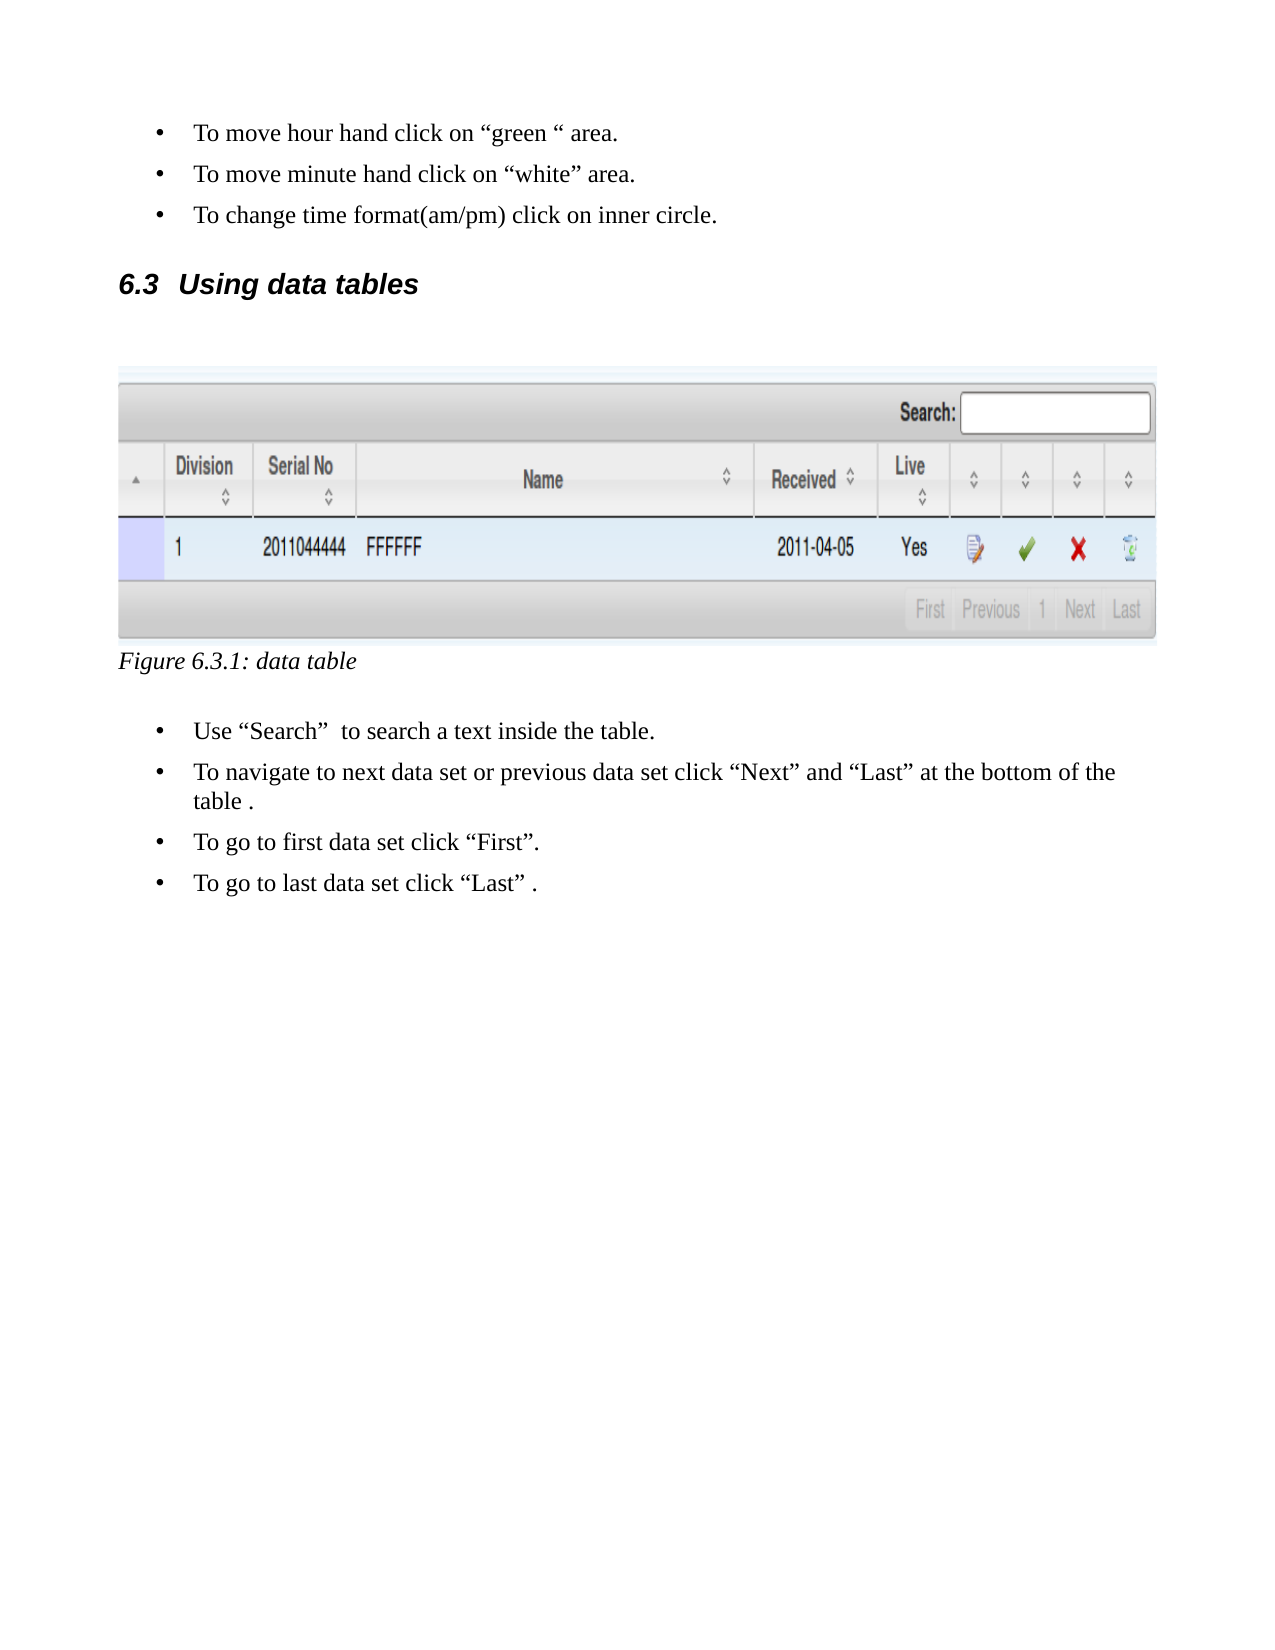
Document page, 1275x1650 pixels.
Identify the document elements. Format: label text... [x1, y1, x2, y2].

picture [118, 366, 1158, 646]
list Use “Search” to search a text inside the table. [156, 716, 1157, 745]
list To move minute hand click on “white” area. [156, 159, 1157, 188]
text Figure 6.3.1: data table [118, 646, 1157, 675]
list To change time format(am/pm) click on inner circle. [156, 201, 1157, 229]
list To navigate to next data set or previous data set click “Next” and “Last” at the bottom of the table . [156, 757, 1157, 815]
subtitle Using data tables [118, 267, 1157, 300]
list To go to first data set click “First”. [156, 827, 1157, 856]
list To go to last data set click “Last” . [156, 868, 1157, 897]
list To move hour hand click on “green “ area. [156, 118, 1157, 147]
